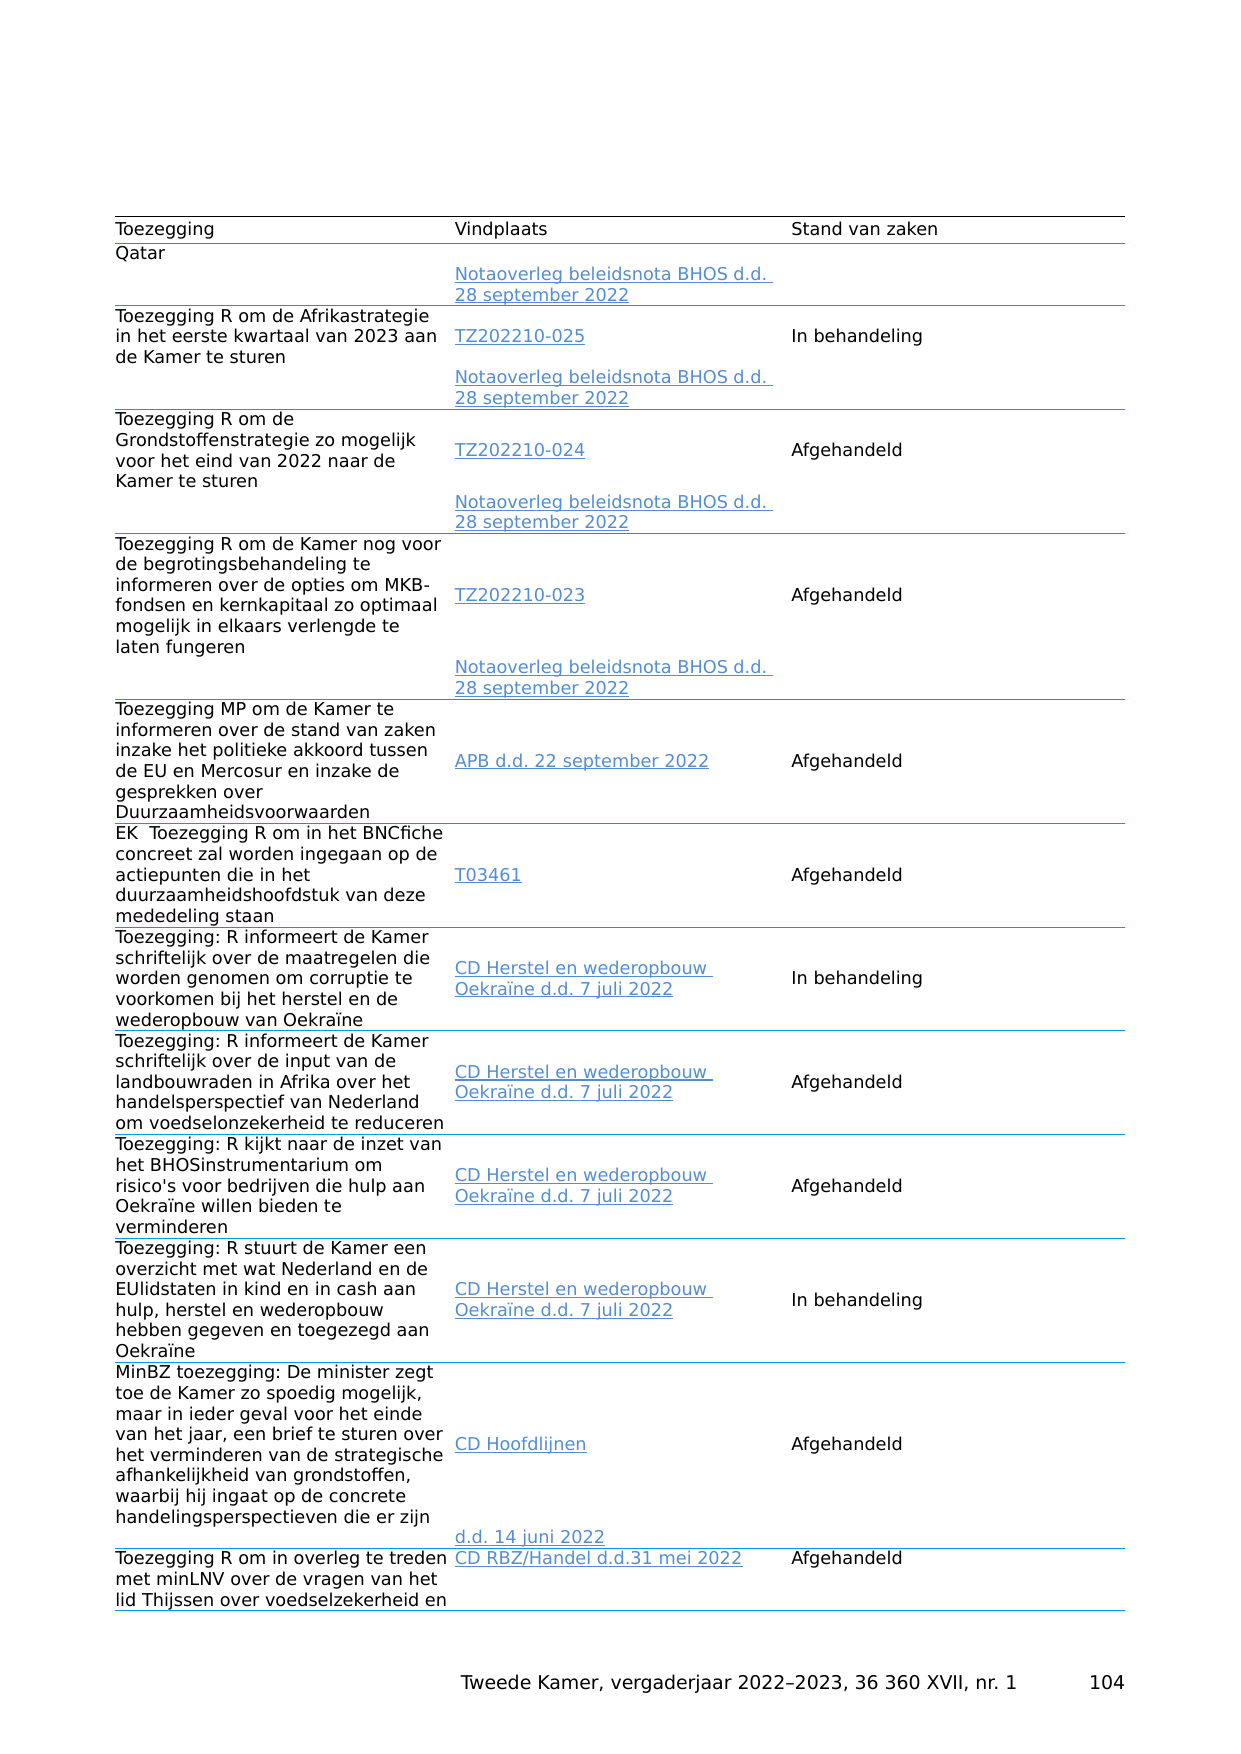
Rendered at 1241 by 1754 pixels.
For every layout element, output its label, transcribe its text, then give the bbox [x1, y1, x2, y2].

table_cell In behandeling [788, 928, 1125, 1030]
table_cell CD Herstel en wederopbouw Oekraïne d.d. 7 juli 2022 [452, 928, 788, 1030]
table_cell Afgehandeld [788, 1135, 1125, 1237]
table_cell [788, 368, 1125, 409]
table_cell Notaoverleg beleidsnota BHOS d.d. 28 september 2022 [452, 492, 788, 533]
table_cell Notaoverleg beleidsnota BHOS d.d. 28 september 2022 [452, 657, 788, 698]
table_cell [788, 264, 1125, 305]
table_cell Qatar [115, 244, 452, 264]
table_header Tabel 33 Door bewindslieden gedane toezeggingen [115, 191, 1125, 216]
table_cell Toezegging R om de Kamer nog voor de begrotingsbehandeling te informeren over de opties om MKB­fondsen en kernkapitaal zo optimaal mogelijk in elkaars verlengde te laten fungeren [115, 534, 452, 657]
table_cell Toezegging [115, 217, 452, 243]
table_cell CD Herstel en wederopbouw Oekraïne d.d. 7 juli 2022 [452, 1031, 788, 1134]
table_cell Afgehandeld [788, 1031, 1125, 1134]
table_cell Afgehandeld [788, 1363, 1125, 1527]
table_cell Toezegging MP om de Kamer te informeren over de stand van zaken inzake het politieke akkoord tussen de EU en Mercosur en inzake de gesprekken over Duurzaamheidsvoorwaarden [115, 700, 452, 823]
table_cell Toezegging: R informeert de Kamer schriftelijk over de maatregelen die worden genomen om corruptie te voorkomen bij het herstel en de wederopbouw van Oekraïne [115, 928, 452, 1030]
table_cell Toezegging: R informeert de Kamer schriftelijk over de input van de landbouwraden in Afrika over het handelsperspectief van Nederland om voedselonzekerheid te reduceren [115, 1031, 452, 1134]
table_cell [115, 1527, 452, 1548]
table_cell MinBZ toezegging: De minister zegt toe de Kamer zo spoedig mogelijk, maar in ieder geval voor het einde van het jaar, een brief te sturen over het verminderen van de strategische afhankelijkheid van grondstoffen, waarbij hij ingaat op de concrete handelingsperspectieven die er zijn [115, 1363, 452, 1527]
table_cell In behandeling [788, 306, 1125, 367]
table_cell [115, 657, 452, 698]
table_cell CD Herstel en wederopbouw Oekraïne d.d. 7 juli 2022 [452, 1239, 788, 1362]
table_cell [788, 492, 1125, 533]
table_cell Afgehandeld [788, 700, 1125, 823]
table_cell CD RBZ/Handel d.d.31 mei 2022 [452, 1549, 788, 1610]
table_cell Toezegging R om de Grondstoffenstrategie zo mogelijk voor het eind van 2022 naar de Kamer te sturen [115, 410, 452, 492]
table_cell [788, 657, 1125, 698]
table_cell Afgehandeld [788, 824, 1125, 926]
table_cell [115, 492, 452, 533]
table_cell Afgehandeld [788, 534, 1125, 657]
table_cell Toezegging R om in overleg te treden met minLNV over de vragen van het lid Thijssen over voedselzekerheid en [115, 1549, 452, 1610]
table_cell TZ202210-025 [452, 306, 788, 367]
table_cell [115, 368, 452, 409]
table_cell Toezegging R om de Afrikastrategie in het eerste kwartaal van 2023 aan de Kamer te sturen [115, 306, 452, 367]
table_cell TZ202210-024 [452, 410, 788, 492]
table_cell Afgehandeld [788, 1549, 1125, 1610]
table_cell [452, 244, 788, 264]
table_cell [788, 244, 1125, 264]
table_cell [788, 1527, 1125, 1548]
table_cell T03461 [452, 824, 788, 926]
table_cell Notaoverleg beleidsnota BHOS d.d. 28 september 2022 [452, 264, 788, 305]
table_cell Toezegging: R stuurt de Kamer een overzicht met wat Nederland en de EU­lidstaten in kind en in cash aan hulp, herstel en wederopbouw hebben gegeven en toegezegd aan Oekraïne [115, 1239, 452, 1362]
table_cell In behandeling [788, 1239, 1125, 1362]
table_cell TZ202210-023 [452, 534, 788, 657]
table_cell Notaoverleg beleidsnota BHOS d.d. 28 september 2022 [452, 368, 788, 409]
table_cell EK ­ Toezegging R om in het BNC­fiche concreet zal worden ingegaan op de actiepunten die in het duurzaamheidshoofdstuk van deze mededeling staan [115, 824, 452, 926]
table_cell [115, 264, 452, 305]
table_cell CD Hoofdlijnen [452, 1363, 788, 1527]
table_cell Afgehandeld [788, 410, 1125, 492]
table_cell Vindplaats [452, 217, 788, 243]
table_cell APB d.d. 22 september 2022 [452, 700, 788, 823]
table_cell Toezegging: R kijkt naar de inzet van het BHOS­instrumentarium om risico's voor bedrijven die hulp aan Oekraïne willen bieden te verminderen [115, 1135, 452, 1237]
table_cell Stand van zaken [788, 217, 1125, 243]
table_cell CD Herstel en wederopbouw Oekraïne d.d. 7 juli 2022 [452, 1135, 788, 1237]
table_cell d.d. 14 juni 2022 [452, 1527, 788, 1548]
